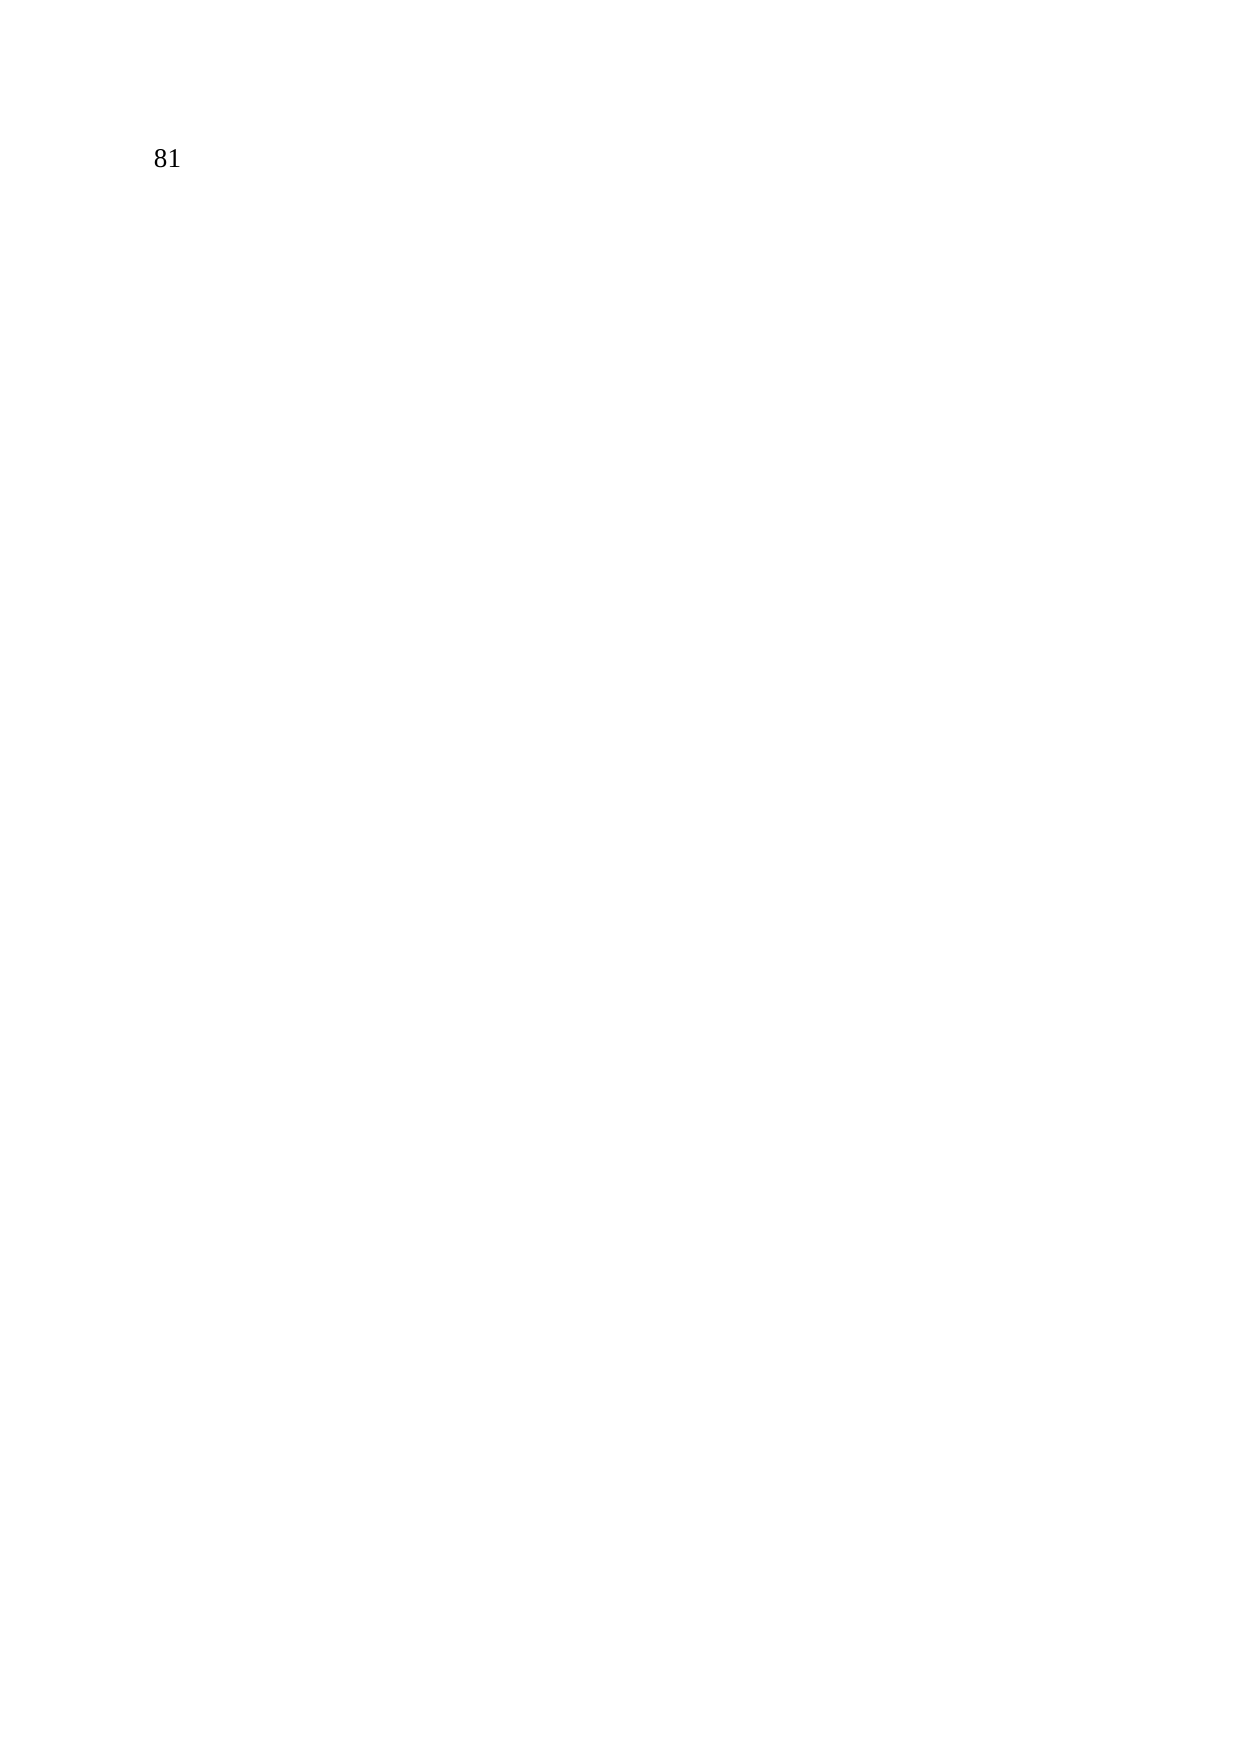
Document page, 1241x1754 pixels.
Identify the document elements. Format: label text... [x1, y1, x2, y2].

text 81 [154, 142, 1081, 173]
